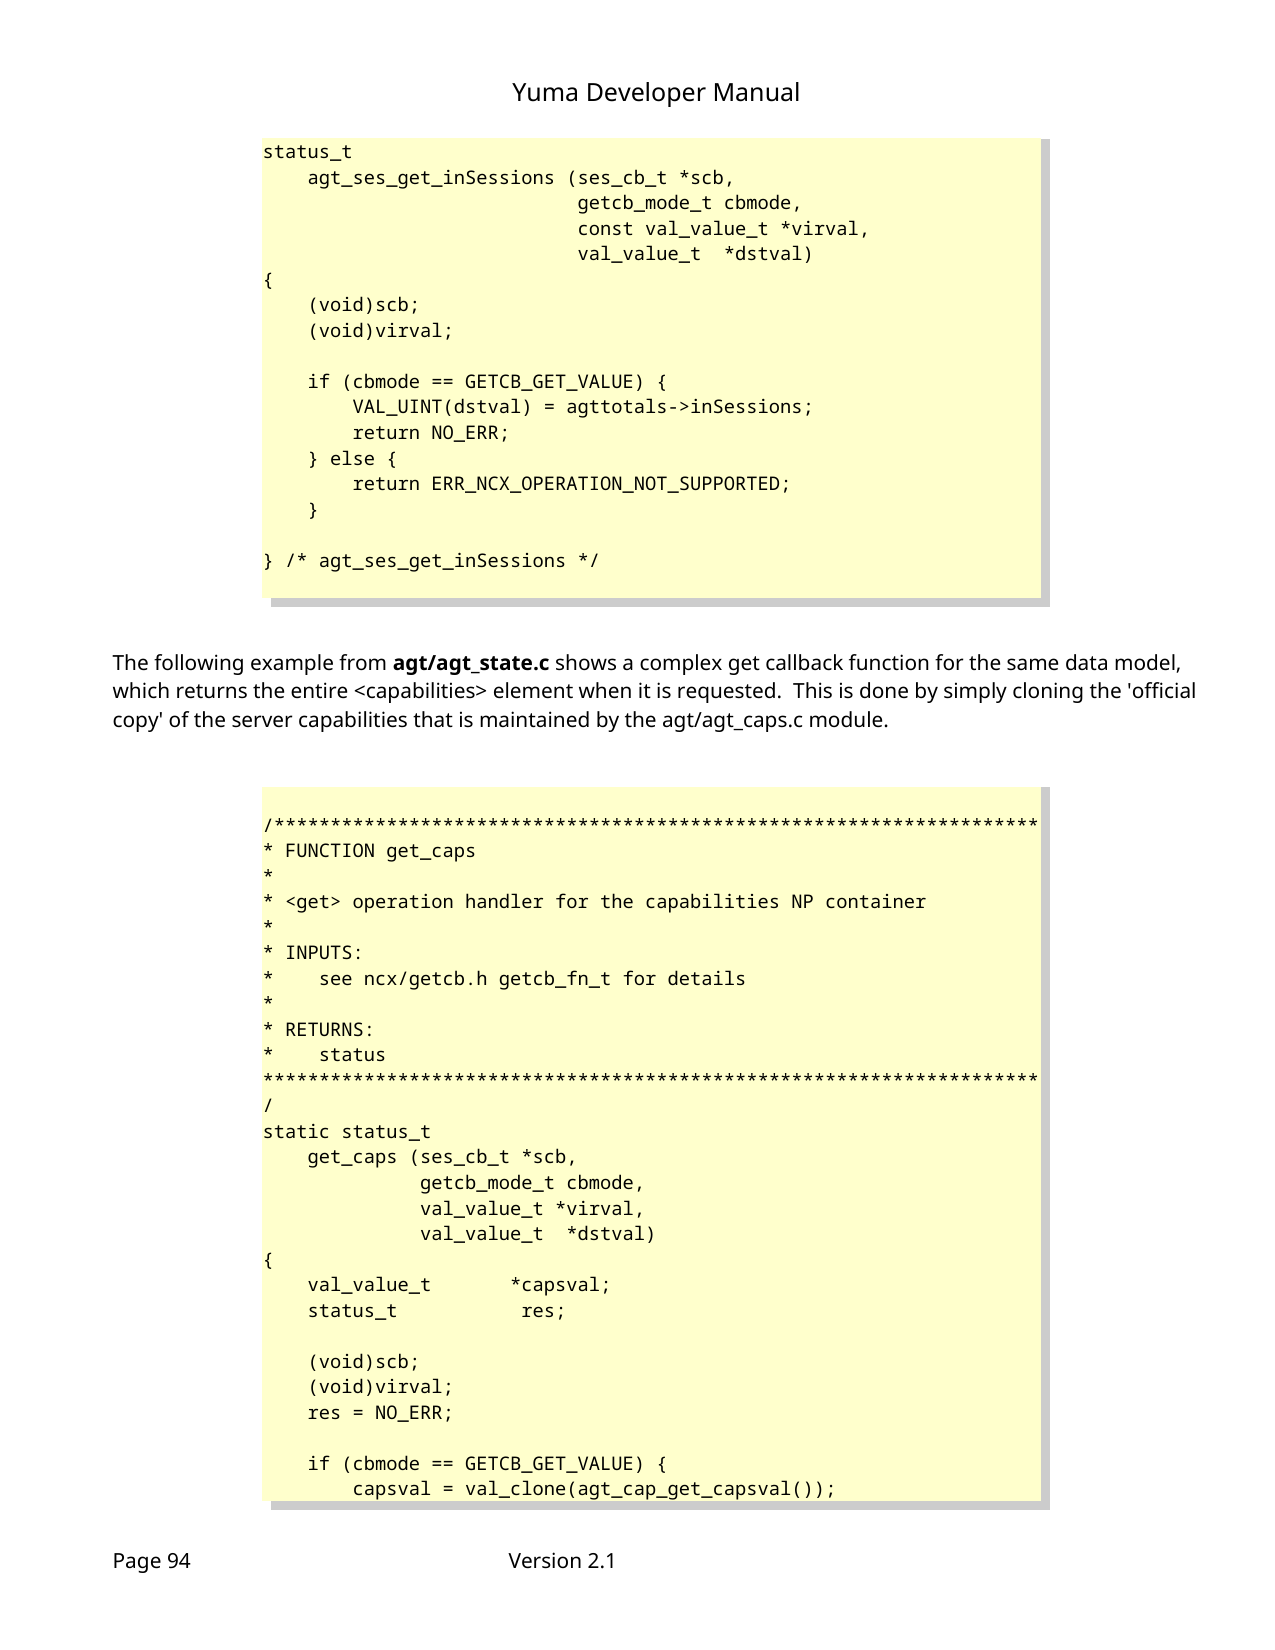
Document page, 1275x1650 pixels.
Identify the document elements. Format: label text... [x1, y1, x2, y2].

text * RETURNS: [262, 1016, 1041, 1042]
text { [262, 1246, 1041, 1271]
text (void)scb; [262, 292, 1041, 317]
text status_t [262, 138, 1041, 164]
text *********************************************************************/ [262, 1067, 1041, 1118]
text * [262, 914, 1041, 940]
text (void)virval; [262, 1373, 1041, 1399]
text } else { [262, 445, 1041, 470]
text res = NO_ERR; [262, 1399, 1041, 1424]
text } /* agt_ses_get_inSessions */ [262, 547, 1041, 572]
text * status [262, 1042, 1041, 1067]
text } [262, 496, 1041, 521]
text { [262, 266, 1041, 292]
text The following example from agt/agt_state.c shows a complex get callback function for the same data model, which returns the entire <capabilities> element when it is requested. This is done by simply cloning the 'official copy' of the server capabilities that is maintained by the agt/agt_caps.c module. [112, 648, 1200, 733]
text * [262, 991, 1041, 1016]
text val_value_t *dstval) [262, 1220, 1041, 1246]
text * INPUTS: [262, 940, 1041, 965]
text if (cbmode == GETCB_GET_VALUE) { [262, 368, 1041, 394]
text * [262, 863, 1041, 889]
text getcb_mode_t cbmode, [262, 1169, 1041, 1195]
text return NO_ERR; [262, 419, 1041, 445]
text val_value_t *capsval; [262, 1271, 1041, 1297]
text val_value_t *dstval) [262, 241, 1041, 266]
text * FUNCTION get_caps [262, 838, 1041, 863]
text getcb_mode_t cbmode, [262, 189, 1041, 215]
text * see ncx/getcb.h getcb_fn_t for details [262, 965, 1041, 991]
text val_value_t *virval, [262, 1195, 1041, 1220]
text capsval = val_clone(agt_cap_get_capsval()); [262, 1476, 1041, 1501]
text agt_ses_get_inSessions (ses_cb_t *scb, [262, 164, 1041, 189]
text VAL_UINT(dstval) = agttotals->inSessions; [262, 394, 1041, 419]
text status_t res; [262, 1297, 1041, 1322]
text if (cbmode == GETCB_GET_VALUE) { [262, 1450, 1041, 1476]
text /******************************************************************** [262, 812, 1041, 838]
text const val_value_t *virval, [262, 215, 1041, 241]
text (void)virval; [262, 317, 1041, 343]
text (void)scb; [262, 1348, 1041, 1373]
text return ERR_NCX_OPERATION_NOT_SUPPORTED; [262, 470, 1041, 496]
text static status_t [262, 1118, 1041, 1144]
text * <get> operation handler for the capabilities NP container [262, 889, 1041, 914]
text get_caps (ses_cb_t *scb, [262, 1144, 1041, 1169]
